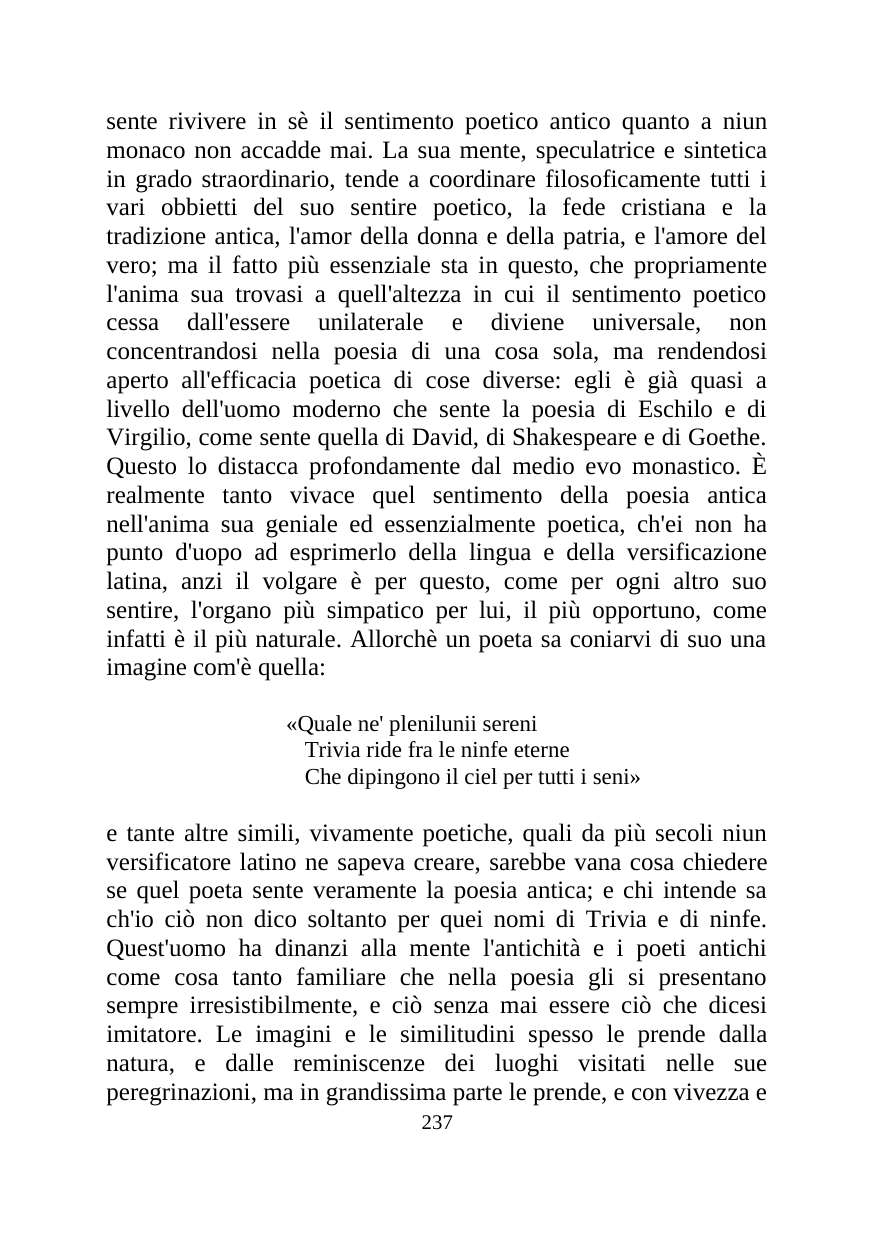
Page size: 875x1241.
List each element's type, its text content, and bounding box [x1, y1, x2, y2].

text Che dipingono il ciel per tutti i seni» [275, 763, 768, 789]
text «Quale ne' plenilunii sereni [256, 710, 768, 736]
text e tante altre simili, vivamente poetiche, quali da più secoli niun versificatore latino ne sapeva creare, sarebbe vana cosa chiedere se quel poeta sente veramente la poesia antica; e chi intende sa ch'io ciò non dico soltanto per quei nomi di Trivia e di ninfe. Quest'uomo ha dinanzi alla mente l'antichità e i poeti antichi come cosa tanto familiare che nella poesia gli si presentano sempre irresistibilmente, e ciò senza mai essere ciò che dicesi imitatore. Le imagini e le similitudini spesso le prende dalla natura, e dalle reminiscenze dei luoghi visitati nelle sue peregrinazioni, ma in grandissima parte le prende, e con vivezza e [106, 818, 768, 1105]
text sente rivivere in sè il sentimento poetico antico quanto a niun monaco non accadde mai. La sua mente, speculatrice e sintetica in grado straordinario, tende a coordinare filosoficamente tutti i vari obbietti del suo sentire poetico, la fede cristiana e la tradizione antica, l'amor della donna e della patria, e l'amore del vero; ma il fatto più essenziale sta in questo, che propriamente l'anima sua trovasi a quell'altezza in cui il sentimento poetico cessa dall'essere unilaterale e diviene universale, non concentrandosi nella poesia di una cosa sola, ma rendendosi aperto all'efficacia poetica di cose diverse: egli è già quasi a livello dell'uomo moderno che sente la poesia di Eschilo e di Virgilio, come sente quella di David, di Shakespeare e di Goethe. Questo lo distacca profondamente dal medio evo monastico. È realmente tanto vivace quel sentimento della poesia antica nell'anima sua geniale ed essenzialmente poetica, ch'ei non ha punto d'uopo ad esprimerlo della lingua e della versificazione latina, anzi il volgare è per questo, come per ogni altro suo sentire, l'organo più simpatico per lui, il più opportuno, come infatti è il più naturale. Allorchè un poeta sa coniarvi di suo una imagine com'è quella: [106, 106, 768, 681]
text Trivia ride fra le ninfe eterne [275, 736, 768, 763]
